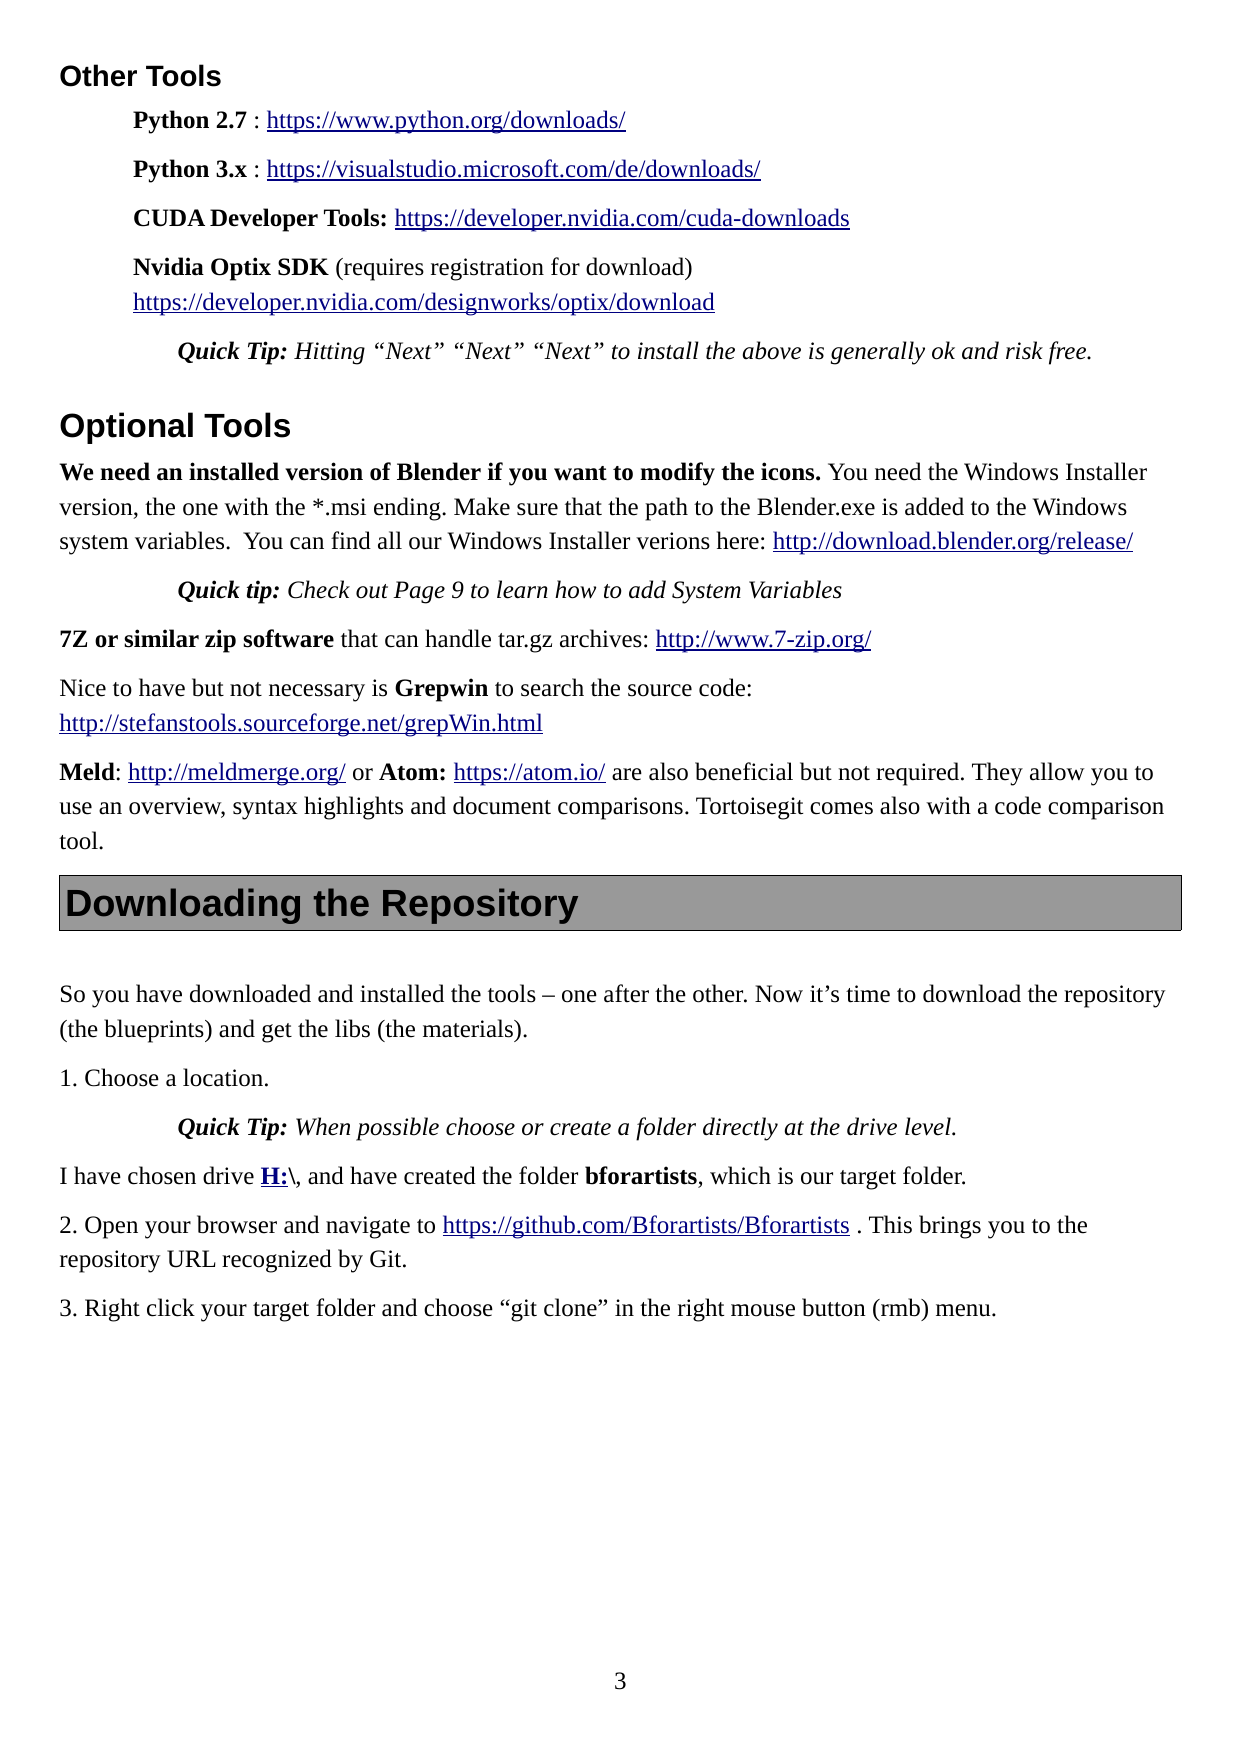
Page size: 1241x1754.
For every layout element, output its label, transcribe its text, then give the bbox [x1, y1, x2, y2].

text Quick tip: Check out Page 9 to learn how to add System Variables [177, 575, 1181, 604]
text So you have downloaded and installed the tools – one after the other. Now it’s time to download the repository (the blueprints) and get the libs (the materials). [59, 979, 1181, 1042]
text I have chosen drive H:\, and have created the folder bforartists, which is our target folder. [59, 1161, 1181, 1189]
table_header Downloading the Repository [60, 876, 1181, 930]
text We need an installed version of Blender if you want to modify the icons. You need the Windows Installer version, the one with the *.msi ending. Make sure that the path to the Blender.exe is added to the Windows system variables. You can find all our Windows Installer verions here: http://download.blender.org/release/ [59, 457, 1181, 555]
subtitle Optional Tools [59, 406, 1181, 444]
text 7Z or similar zip software that can handle tar.gz archives: http://www.7-zip.org/ [59, 624, 1181, 653]
text Nice to have but not necessary is Grepwin to search the source code: http://stefanstools.sourceforge.net/grepWin.html [59, 673, 1181, 736]
text Python 3.x : https://visualstudio.microsoft.com/de/downloads/ [133, 154, 1181, 183]
text Quick Tip: When possible choose or create a folder directly at the drive level. [177, 1112, 1181, 1141]
text 3. Right click your target folder and choose “git clone” in the right mouse button (rmb) menu. [59, 1293, 1181, 1322]
subtitle Other Tools [59, 59, 1181, 93]
text CUDA Developer Tools: https://developer.nvidia.com/cuda-downloads [133, 203, 1181, 232]
text Python 2.7 : https://www.python.org/downloads/ [133, 105, 1181, 134]
text 2. Open your browser and navigate to https://github.com/Bforartists/Bforartists . This brings you to the repository URL recognized by Git. [59, 1210, 1181, 1273]
text 1. Choose a location. [59, 1063, 1181, 1091]
text Quick Tip: Hitting “Next” “Next” “Next” to install the above is generally ok and risk free. [177, 336, 1181, 365]
text Meld: http://meldmerge.org/ or Atom: https://atom.io/ are also beneficial but not required. They allow you to use an overview, syntax highlights and document comparisons. Tortoisegit comes also with a code comparison tool. [59, 757, 1181, 854]
text Nvidia Optix SDK (requires registration for download) https://developer.nvidia.com/designworks/optix/download [133, 252, 1181, 316]
